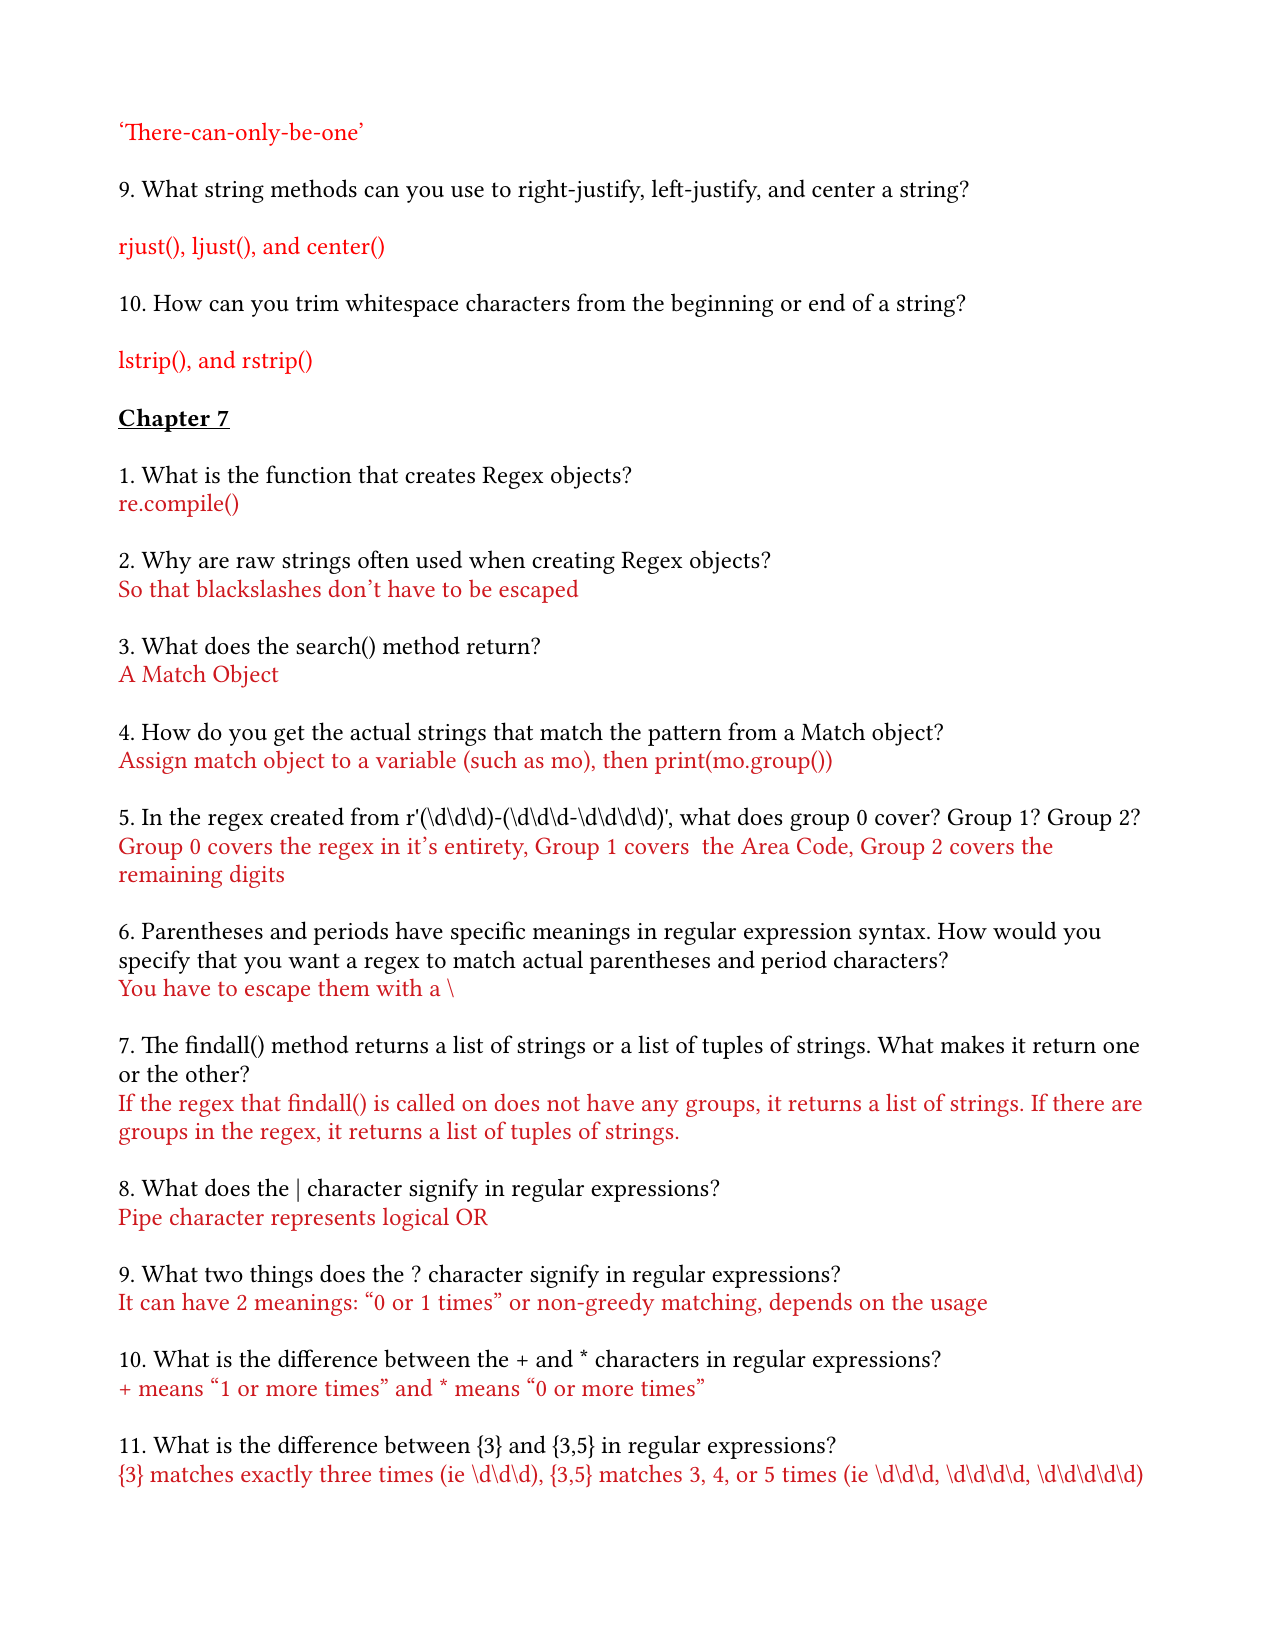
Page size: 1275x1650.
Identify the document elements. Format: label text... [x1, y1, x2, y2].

text ‘There-can-only-be-one’ [118, 118, 1157, 147]
text Group 0 covers the regex in it’s entirety, Group 1 covers the Area Code, Group 2 covers the remaining digits [118, 832, 1157, 889]
text Assign match object to a variable (such as mo), then print(mo.group()) [118, 746, 1157, 774]
text 6. Parentheses and periods have specific meanings in regular expression syntax. How would you specify that you want a regex to match actual parentheses and period characters? [118, 917, 1157, 974]
text + means “1 or more times” and * means “0 or more times” [118, 1374, 1157, 1402]
text 3. What does the search() method return? [118, 632, 1157, 660]
text 5. In the regex created from r'(\d\d\d)-(\d\d\d-\d\d\d\d)', what does group 0 cover? Group 1? Group 2? [118, 803, 1157, 832]
text It can have 2 meanings: “0 or 1 times” or non-greedy matching, depends on the usage [118, 1288, 1157, 1317]
text 2. Why are raw strings often used when creating Regex objects? [118, 546, 1157, 575]
text 4. How do you get the actual strings that match the pattern from a Match object? [118, 717, 1157, 746]
text 1. What is the function that creates Regex objects? [118, 461, 1157, 489]
text You have to escape them with a \ [118, 974, 1157, 1003]
text {3} matches exactly three times (ie \d\d\d), {3,5} matches 3, 4, or 5 times (ie \d\d\d, \d\d\d\d, \d\d\d\d\d) [118, 1459, 1157, 1488]
text So that blackslashes don’t have to be escaped [118, 575, 1157, 603]
text A Match Object [118, 660, 1157, 689]
text 9. What two things does the ? character signify in regular expressions? [118, 1260, 1157, 1288]
text 8. What does the | character signify in regular expressions? [118, 1174, 1157, 1203]
text Pipe character represents logical OR [118, 1203, 1157, 1231]
text 9. What string methods can you use to right-justify, left-justify, and center a string? [118, 175, 1157, 204]
text lstrip(), and rstrip() [118, 346, 1157, 375]
text 10. What is the difference between the + and * characters in regular expressions? [118, 1345, 1157, 1374]
text Chapter 7 [118, 403, 1157, 432]
text 11. What is the difference between {3} and {3,5} in regular expressions? [118, 1431, 1157, 1459]
text rjust(), ljust(), and center() [118, 232, 1157, 261]
text If the regex that findall() is called on does not have any groups, it returns a list of strings. If there are groups in the regex, it returns a list of tuples of strings. [118, 1088, 1157, 1146]
text 7. The findall() method returns a list of strings or a list of tuples of strings. What makes it return one or the other? [118, 1031, 1157, 1088]
text re.compile() [118, 489, 1157, 518]
text 10. How can you trim whitespace characters from the beginning or end of a string? [118, 289, 1157, 318]
